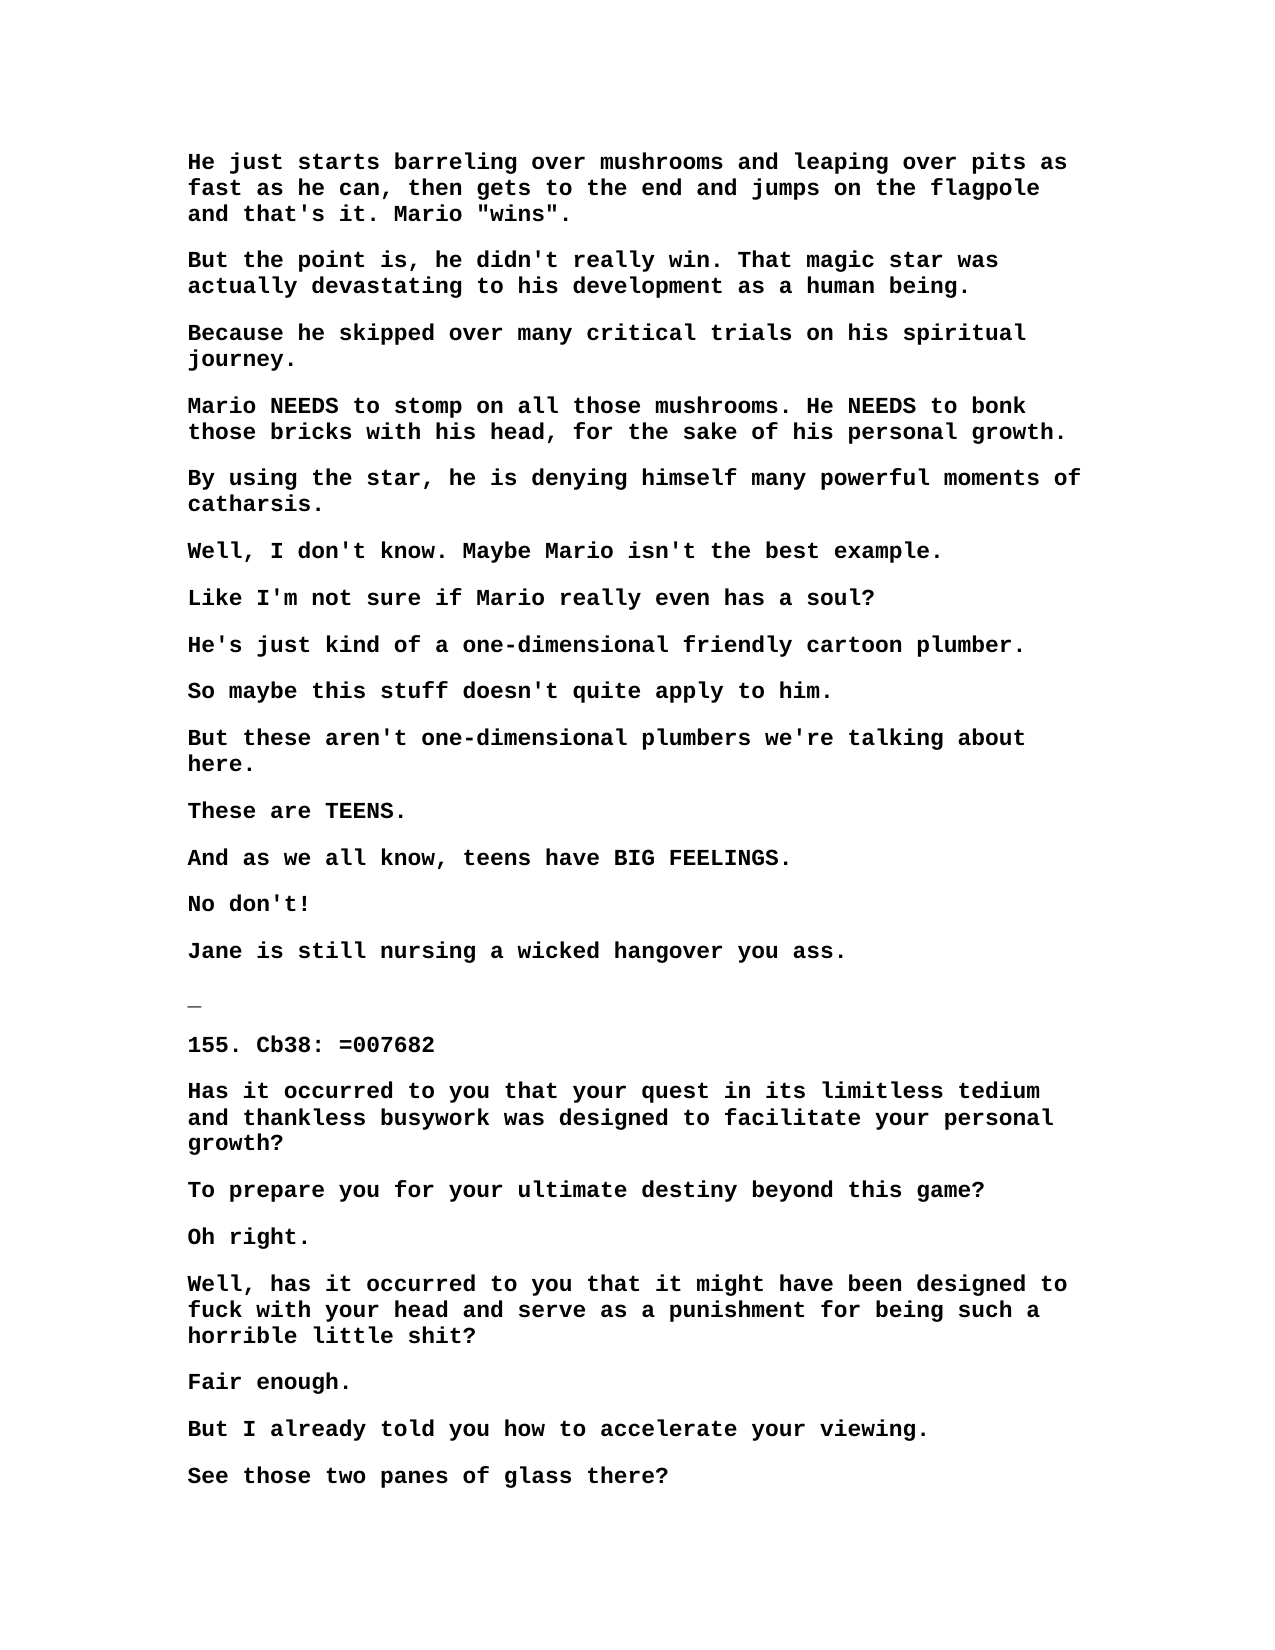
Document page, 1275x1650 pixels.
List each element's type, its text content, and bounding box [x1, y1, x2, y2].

text Well, I don't know. Maybe Mario isn't the best example. [187, 539, 1087, 565]
text Mario NEEDS to stomp on all those mushrooms. He NEEDS to bonk those bricks with his head, for the sake of his personal growth. [187, 394, 1087, 446]
text See those two panes of glass there? [187, 1464, 1087, 1490]
text 155. Cb38: =007682 [187, 1033, 1087, 1059]
text Well, has it occurred to you that it might have been designed to fuck with your head and serve as a punishment for being such a horrible little shit? [187, 1272, 1087, 1350]
text No don't! [187, 893, 1087, 919]
text He just starts barreling over mushrooms and leaping over pits as fast as he can, then gets to the end and jumps on the flagpole and that's it. Mario "wins". [187, 150, 1087, 228]
text So maybe this stuff doesn't quite apply to him. [187, 680, 1087, 706]
text But I already told you how to accelerate your viewing. [187, 1417, 1087, 1443]
text By using the star, he is denying himself many powerful moments of catharsis. [187, 467, 1087, 519]
text He's just kind of a one-dimensional friendly cartoon plumber. [187, 633, 1087, 659]
text Jane is still nursing a wicked hangover you ass. [187, 939, 1087, 966]
text But these aren't one-dimensional plumbers we're talking about here. [187, 727, 1087, 778]
text Oh right. [187, 1225, 1087, 1251]
text Has it occurred to you that your quest in its limitless tedium and thankless busywork was designed to facilitate your personal growth? [187, 1080, 1087, 1158]
text And as we all know, teens have BIG FEELINGS. [187, 846, 1087, 872]
text Because he skipped over many critical trials on his spiritual journey. [187, 321, 1087, 373]
text But the point is, he didn't really win. That magic star was actually devastating to his development as a human being. [187, 249, 1087, 301]
text _ [187, 986, 1087, 1012]
text These are TEENS. [187, 799, 1087, 825]
text To prepare you for your ultimate destiny beyond this game? [187, 1178, 1087, 1204]
text Like I'm not sure if Mario really even has a soul? [187, 586, 1087, 612]
text Fair enough. [187, 1371, 1087, 1397]
